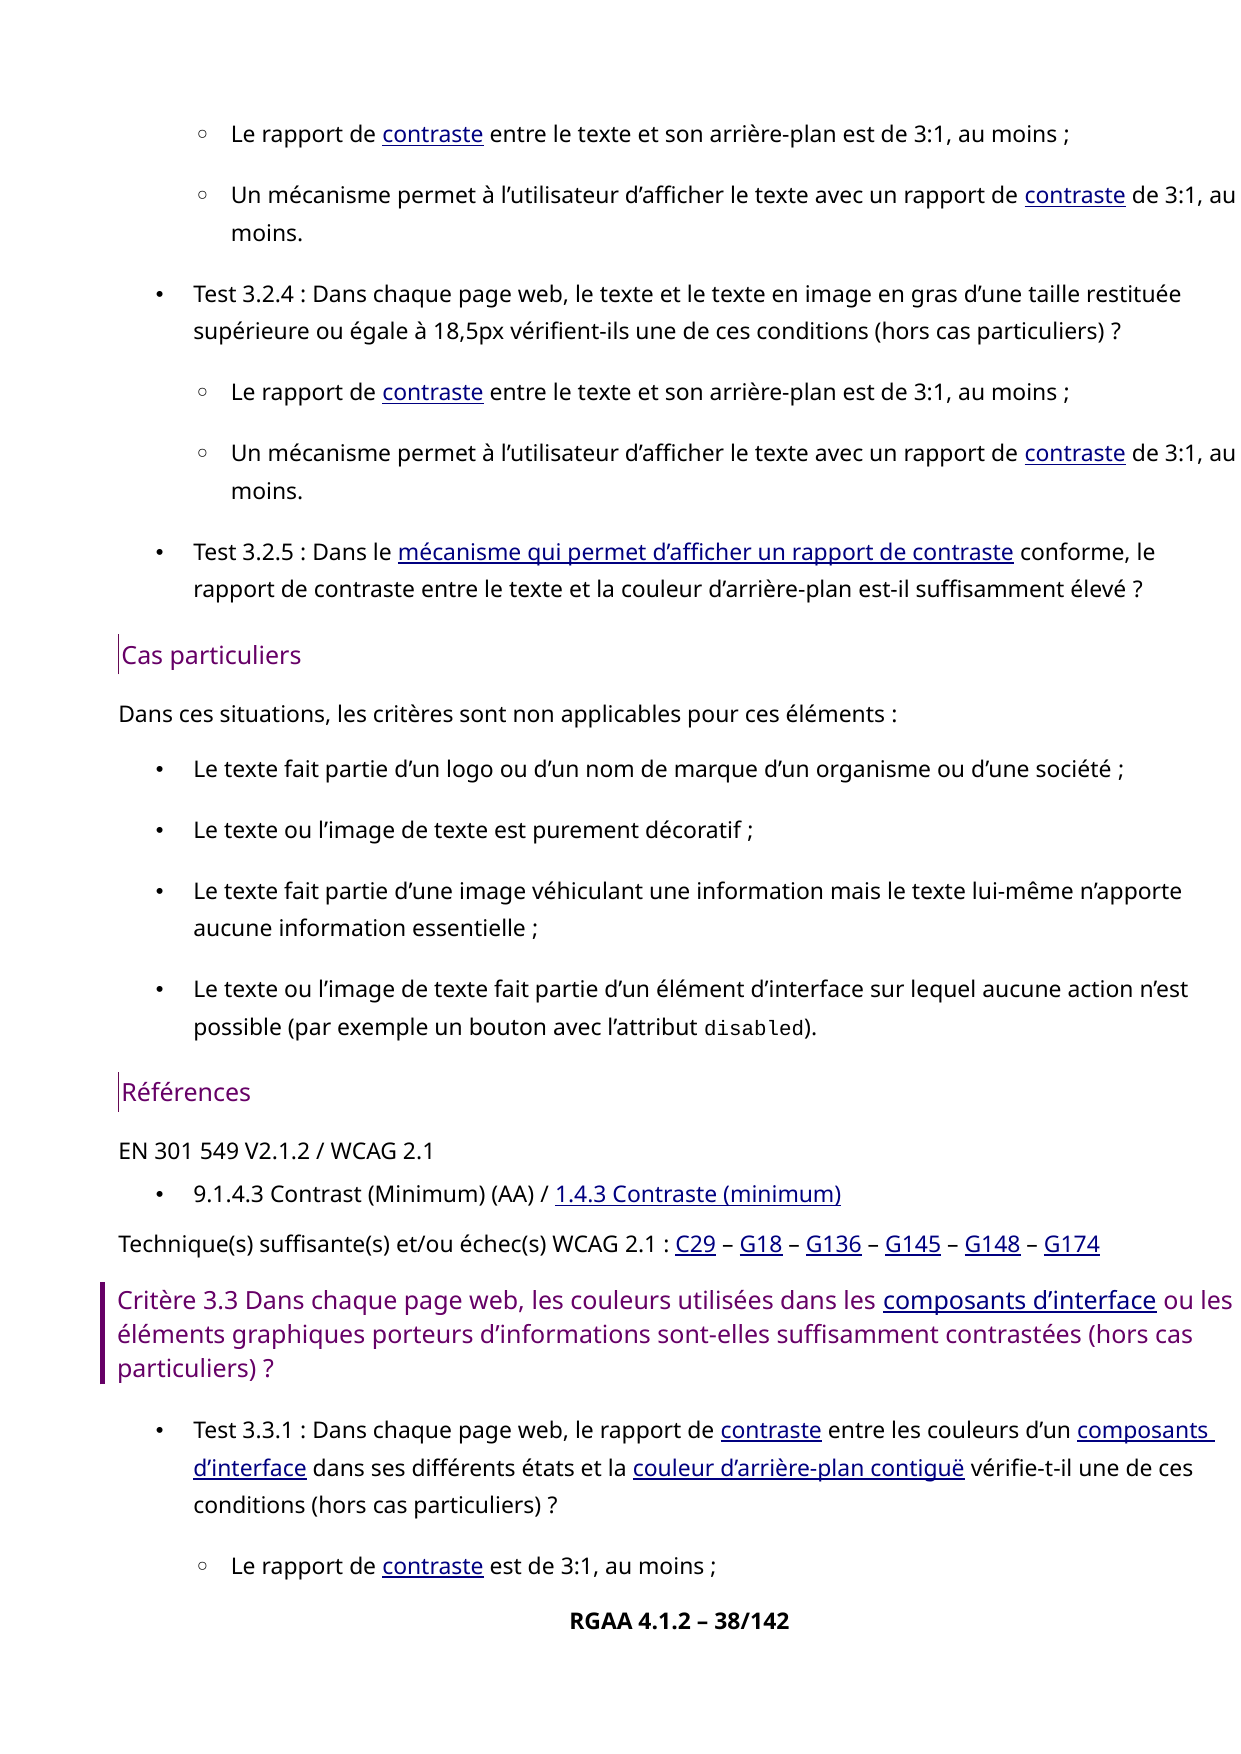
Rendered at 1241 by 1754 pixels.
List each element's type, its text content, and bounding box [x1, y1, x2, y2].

list Le texte fait partie d’un logo ou d’un nom de marque d’un organisme ou d’une société ; [156, 753, 1240, 784]
list Test 3.2.5 : Dans le mécanisme qui permet d’afficher un rapport de contraste conforme, le rapport de contraste entre le texte et la couleur d’arrière-plan est-il suffisamment élevé ? [156, 536, 1240, 604]
list Le rapport de contraste entre le texte et son arrière-plan est de 3:1, au moins ; [193, 376, 1240, 407]
list Test 3.3.1 : Dans chaque page web, le rapport de contraste entre les couleurs d’un composants d’interface dans ses différents états et la couleur d’arrière-plan contiguë vérifie-t-il une de ces conditions (hors cas particuliers) ? [156, 1414, 1240, 1520]
subtitle Cas particuliers [119, 634, 1240, 674]
list Le texte fait partie d’une image véhiculant une information mais le texte lui-même n’apporte aucune information essentielle ; [156, 875, 1240, 943]
text Dans ces situations, les critères sont non applicables pour ces éléments : [118, 698, 1240, 729]
subtitle Critère 3.3 Dans chaque page web, les couleurs utilisées dans les composants d’interface ou les éléments graphiques porteurs d’informations sont-elles suffisamment contrastées (hors cas particuliers) ? [105, 1282, 1240, 1384]
list Le rapport de contraste est de 3:1, au moins ; [193, 1550, 1240, 1581]
list Le texte ou l’image de texte est purement décoratif ; [156, 814, 1240, 845]
text Technique(s) suffisante(s) et/ou échec(s) WCAG 2.1 : C29 – G18 – G136 – G145 – G148 – G174 [118, 1227, 1240, 1259]
list Un mécanisme permet à l’utilisateur d’afficher le texte avec un rapport de contraste de 3:1, au moins. [193, 437, 1240, 506]
subtitle Références [119, 1072, 1240, 1112]
list Le texte ou l’image de texte fait partie d’un élément d’interface sur lequel aucune action n’est possible (par exemple un bouton avec l’attribut disabled). [156, 973, 1240, 1042]
list 9.1.4.3 Contrast (Minimum) (AA) / 1.4.3 Contraste (minimum) [156, 1178, 1240, 1209]
text EN 301 549 V2.1.2 / WCAG 2.1 [118, 1135, 1240, 1166]
list Un mécanisme permet à l’utilisateur d’afficher le texte avec un rapport de contraste de 3:1, au moins. [193, 179, 1240, 248]
list Test 3.2.4 : Dans chaque page web, le texte et le texte en image en gras d’une taille restituée supérieure ou égale à 18,5px vérifient-ils une de ces conditions (hors cas particuliers) ? [156, 278, 1240, 346]
list Le rapport de contraste entre le texte et son arrière-plan est de 3:1, au moins ; [193, 118, 1240, 149]
